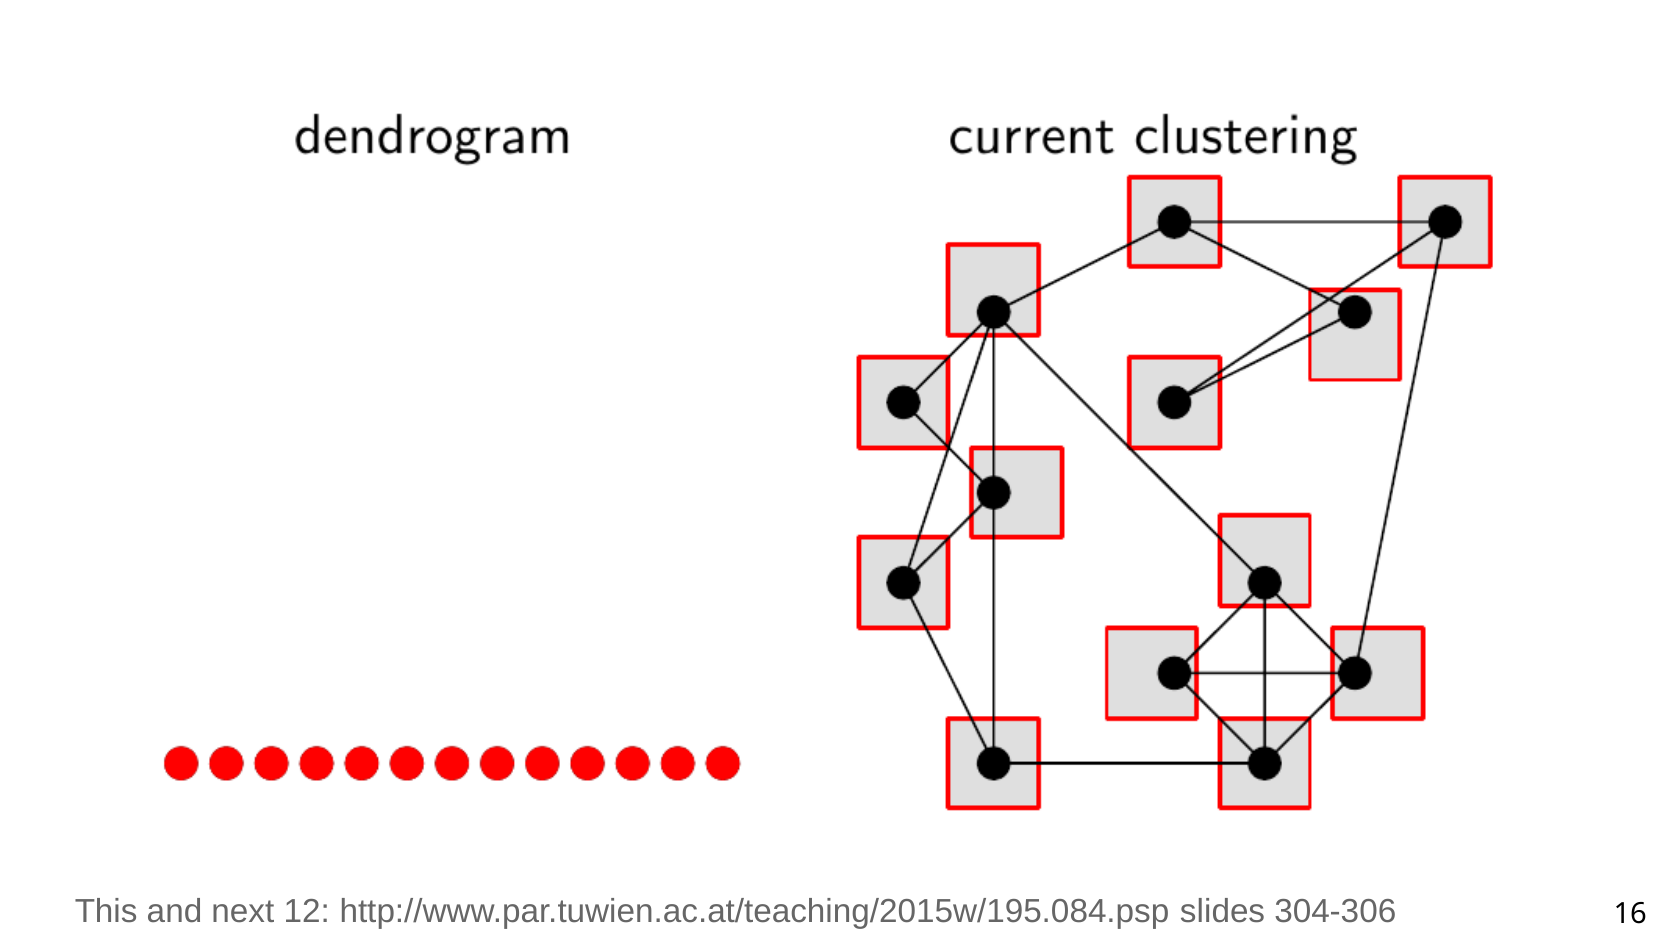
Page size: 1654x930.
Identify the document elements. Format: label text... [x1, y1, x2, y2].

picture [91, 86, 1543, 848]
text_box This and next 12: http://www.par.tuwien.ac.at/teaching/2015w/195.084.psp slides 304-306 [60, 885, 1546, 930]
